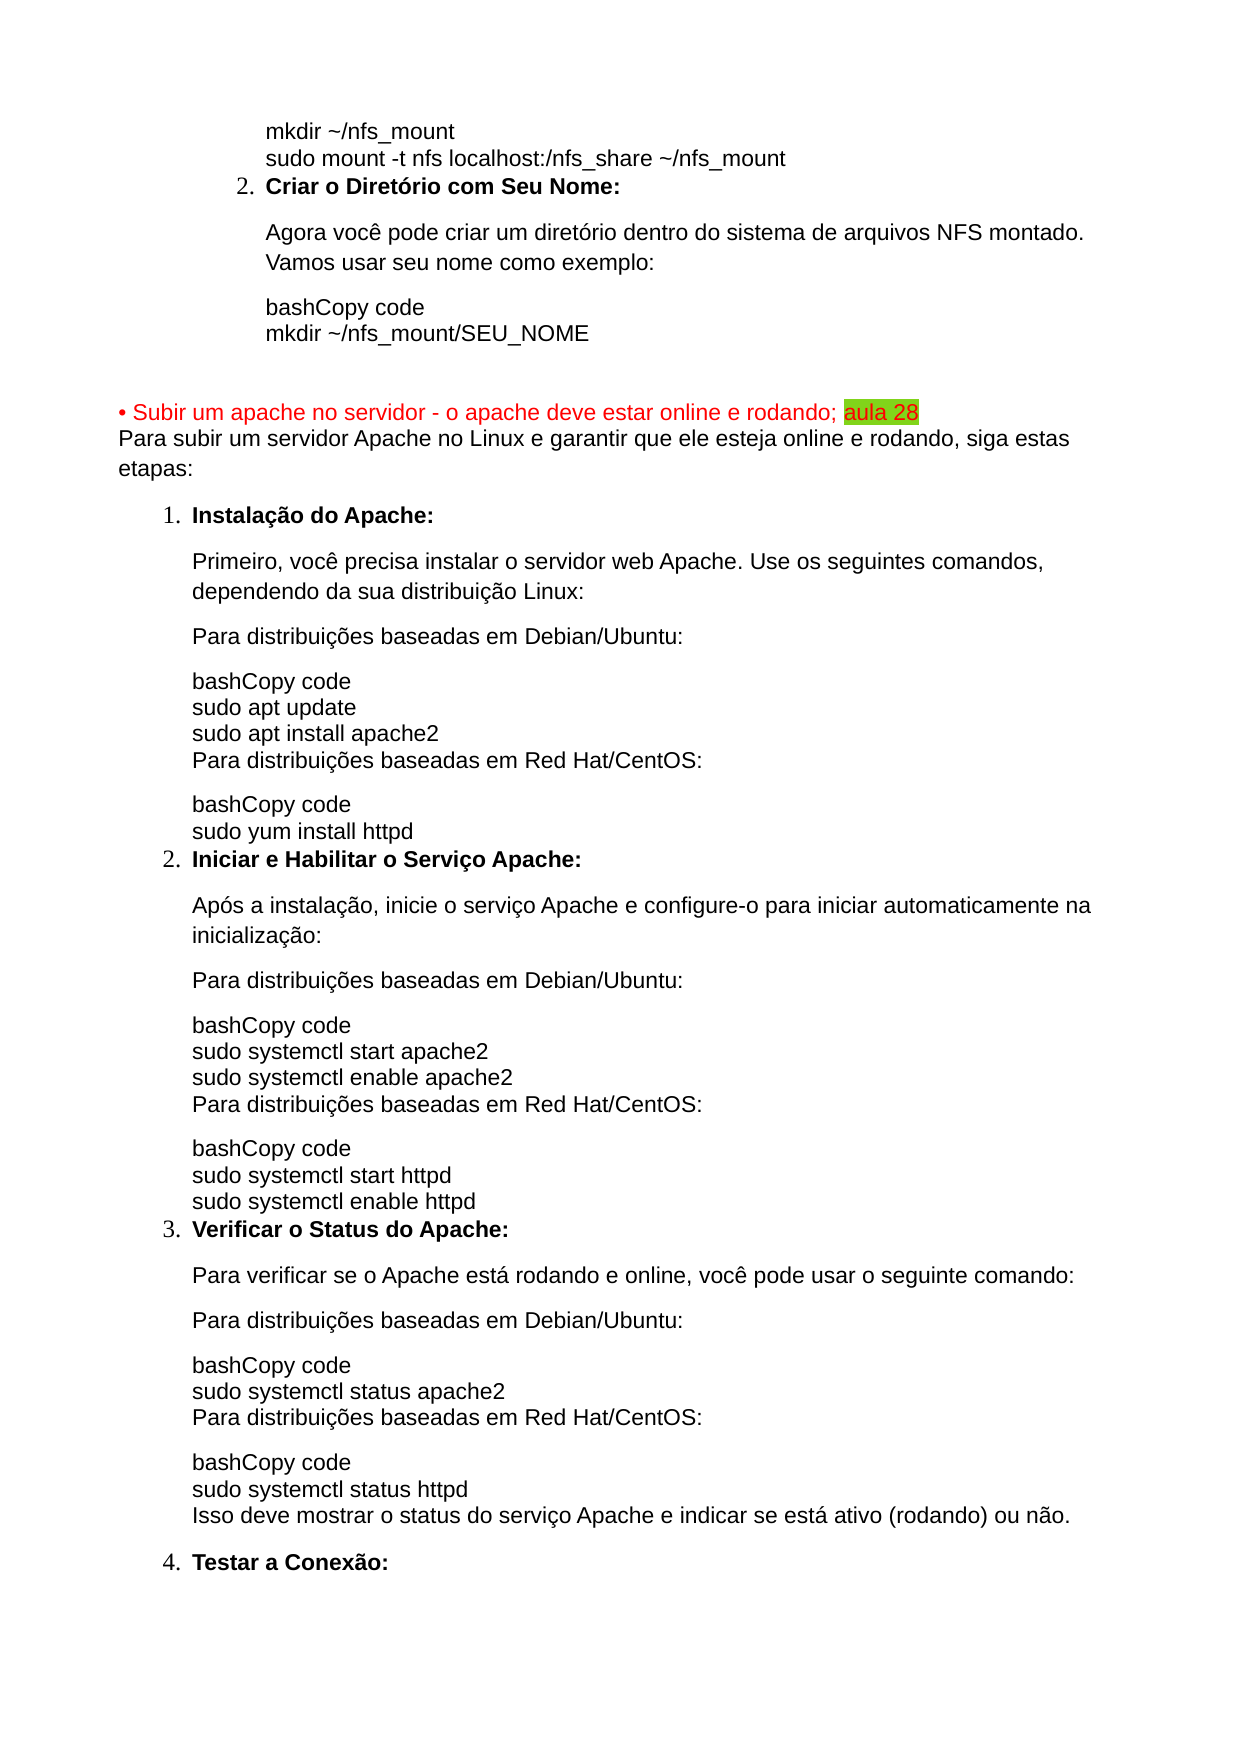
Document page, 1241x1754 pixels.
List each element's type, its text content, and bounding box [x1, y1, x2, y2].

list Primeiro, você precisa instalar o servidor web Apache. Use os seguintes comandos, dependendo da sua distribuição Linux: [162, 548, 1122, 604]
list bashCopy code [162, 668, 1122, 694]
list Para distribuições baseadas em Red Hat/CentOS: [162, 747, 1122, 773]
list bashCopy code [162, 1449, 1122, 1476]
list sudo systemctl status httpd [162, 1476, 1122, 1502]
list bashCopy code [162, 1135, 1122, 1162]
list sudo systemctl enable httpd [162, 1188, 1122, 1214]
list bashCopy code [236, 293, 1122, 320]
list sudo systemctl status apache2 [162, 1378, 1122, 1404]
list Para distribuições baseadas em Debian/Ubuntu: [162, 967, 1122, 993]
text • Subir um apache no servidor - o apache deve estar online e rodando; aula 28 [118, 399, 1122, 425]
list mkdir ~/nfs_mount/SEU_NOME [236, 320, 1122, 346]
list Para distribuições baseadas em Red Hat/CentOS: [162, 1091, 1122, 1117]
list sudo yum install httpd [162, 818, 1122, 844]
list Verificar o Status do Apache: [162, 1214, 1122, 1243]
list Para distribuições baseadas em Debian/Ubuntu: [162, 1307, 1122, 1333]
list Para verificar se o Apache está rodando e online, você pode usar o seguinte comando: [162, 1262, 1122, 1288]
list sudo systemctl start apache2 [162, 1038, 1122, 1064]
text Para subir um servidor Apache no Linux e garantir que ele esteja online e rodando, siga estas etapas: [118, 425, 1122, 482]
list sudo apt install apache2 [162, 720, 1122, 747]
list Para distribuições baseadas em Debian/Ubuntu: [162, 623, 1122, 649]
list sudo apt update [162, 694, 1122, 720]
list Isso deve mostrar o status do serviço Apache e indicar se está ativo (rodando) ou não. [162, 1502, 1122, 1528]
list Iniciar e Habilitar o Serviço Apache: [162, 844, 1122, 873]
list sudo systemctl start httpd [162, 1162, 1122, 1188]
list bashCopy code [162, 791, 1122, 818]
list sudo mount -t nfs localhost:/nfs_share ~/nfs_mount [236, 144, 1122, 171]
list Criar o Diretório com Seu Nome: [236, 171, 1122, 199]
list bashCopy code [162, 1352, 1122, 1378]
list bashCopy code [162, 1012, 1122, 1038]
list sudo systemctl enable apache2 [162, 1064, 1122, 1091]
list Para distribuições baseadas em Red Hat/CentOS: [162, 1404, 1122, 1431]
list mkdir ~/nfs_mount [236, 118, 1122, 144]
list Após a instalação, inicie o serviço Apache e configure-o para iniciar automaticamente na inicialização: [162, 892, 1122, 948]
list Testar a Conexão: [162, 1547, 1122, 1575]
list Agora você pode criar um diretório dentro do sistema de arquivos NFS montado. Vamos usar seu nome como exemplo: [236, 218, 1122, 275]
list Instalação do Apache: [162, 500, 1122, 529]
